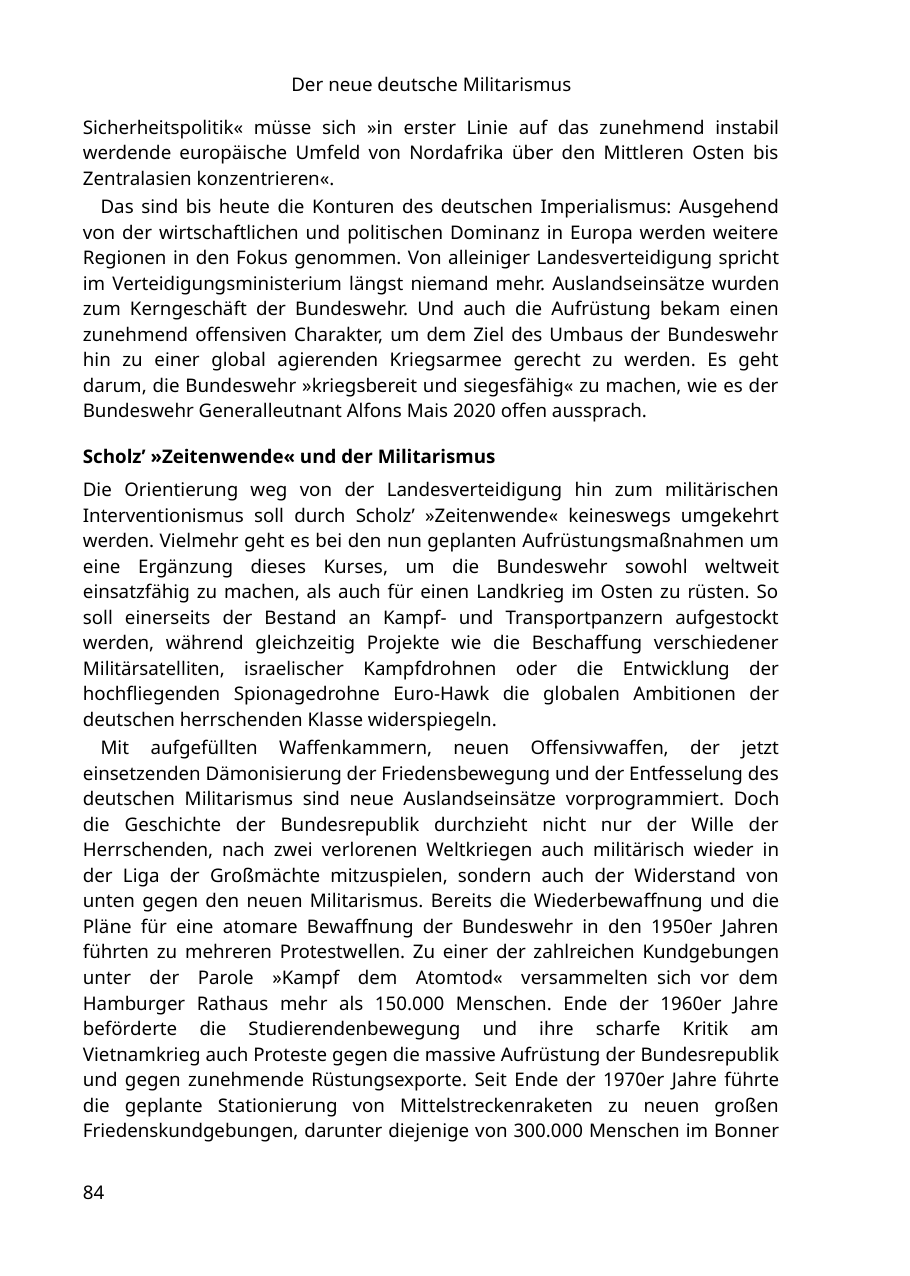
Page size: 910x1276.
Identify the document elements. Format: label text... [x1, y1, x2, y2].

text Sicherheitspolitik« müsse sich »in erster Linie auf das zunehmend instabil werdende europäische Umfeld von Nordafrika über den Mittleren Osten bis Zentralasien konzentrieren«. [83, 114, 779, 191]
text Mit aufgefüllten Waffenkammern, neuen Offensivwaffen, der jetzt einsetzenden Dämonisierung der Friedensbewegung und der Entfesselung des deutschen Militarismus sind neue Auslandseinsätze vorprogrammiert. Doch die Geschichte der Bundesrepublik durchzieht nicht nur der Wille der Herrschenden, nach zwei verlorenen Weltkriegen auch militärisch wieder in der Liga der Großmächte mitzuspielen, sondern auch der Widerstand von unten gegen den neuen Militarismus. Bereits die Wiederbewaffnung und die Pläne für eine atomare Bewaffnung der Bundeswehr in den 1950er Jahren führten zu mehreren Protestwellen. Zu einer der zahlreichen Kundgebungen unter der Parole »Kampf dem Atomtod« versammelten sich vor dem Hamburger Rathaus mehr als 150.000 Menschen. Ende der 1960er Jahre beförderte die Studierendenbewegung und ihre scharfe Kritik am Vietnamkrieg auch Proteste gegen die massive Aufrüstung der Bundesrepublik und gegen zunehmende Rüstungsexporte. Seit Ende der 1970er Jahre führte die geplante Stationierung von Mittelstreckenraketen zu neuen großen Friedenskundgebungen, darunter diejenige von 300.000 Menschen im Bonner [83, 734, 779, 1143]
text Das sind bis heute die Konturen des deutschen Imperialismus: Ausgehend von der wirtschaftlichen und politischen Dominanz in Europa werden weitere Regionen in den Fokus genommen. Von alleiniger Landesverteidigung spricht im Verteidigungsministerium längst niemand mehr. Auslandseinsätze wurden zum Kerngeschäft der Bundeswehr. Und auch die Aufrüstung bekam einen zunehmend offensiven Charakter, um dem Ziel des Umbaus der Bundeswehr hin zu einer global agierenden Kriegsarmee gerecht zu werden. Es geht darum, die Bundeswehr »kriegsbereit und siegesfähig« zu machen, wie es der Bundeswehr Generalleutnant Alfons Mais 2020 offen aussprach. [83, 193, 779, 423]
text Die Orientierung weg von der Landesverteidigung hin zum militärischen Interventionismus soll durch Scholz’ »Zeitenwende« keineswegs umgekehrt werden. Vielmehr geht es bei den nun geplanten Aufrüstungsmaßnahmen um eine Ergänzung dieses Kurses, um die Bundeswehr sowohl weltweit einsatzfähig zu machen, als auch für einen Landkrieg im Osten zu rüsten. So soll einerseits der Bestand an Kampf- und Transportpanzern aufgestockt werden, während gleichzeitig Projekte wie die Beschaffung verschiedener Militärsatelliten, israelischer Kampfdrohnen oder die Entwicklung der hochfliegenden Spionagedrohne Euro-Hawk die globalen Ambitionen der deutschen herrschenden Klasse widerspiegeln. [83, 476, 779, 732]
text Scholz’ »Zeitenwende« und der Militarismus [83, 444, 779, 469]
